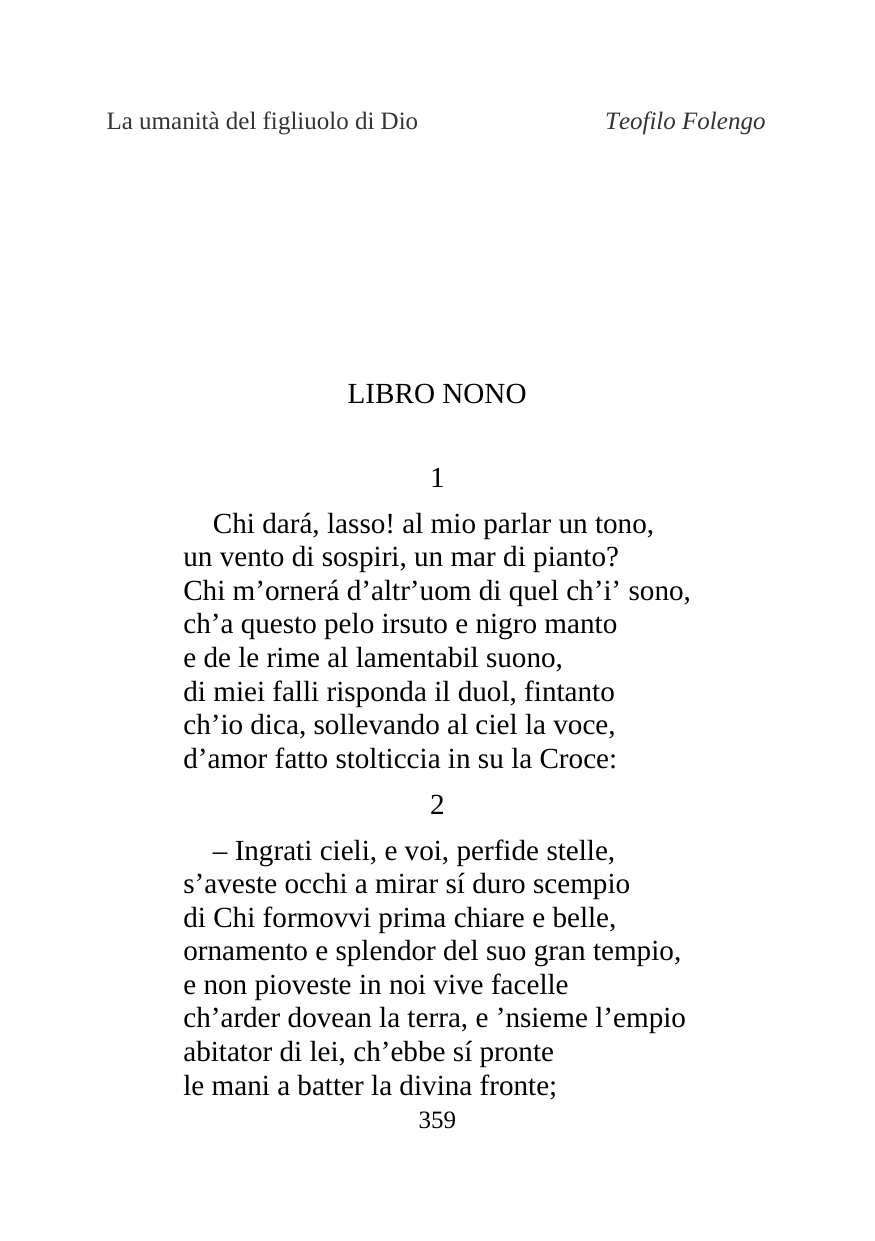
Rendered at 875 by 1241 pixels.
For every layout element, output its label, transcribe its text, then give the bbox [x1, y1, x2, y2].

text 2 [106, 787, 768, 820]
text 1 [106, 460, 768, 493]
subtitle LIBRO NONO [106, 376, 768, 410]
text – Ingrati cieli, e voi, perfide stelle, s’aveste occhi a mirar sí duro scempio di Chi formovvi prima chiare e belle, ornamento e splendor del suo gran tempio, e non pioveste in noi vive facelle ch’arder dovean la terra, e ’nsieme l’empio abitator di lei, ch’ebbe sí pronte le mani a batter la divina fronte; [183, 833, 768, 1101]
text Chi dará, lasso! al mio parlar un tono, un vento di sospiri, un mar di pianto? Chi m’ornerá d’altr’uom di quel ch’i’ sono, ch’a questo pelo irsuto e nigro manto e de le rime al lamentabil suono, di miei falli risponda il duol, fintanto ch’io dica, sollevando al ciel la voce, d’amor fatto stolticcia in su la Croce: [183, 506, 768, 774]
